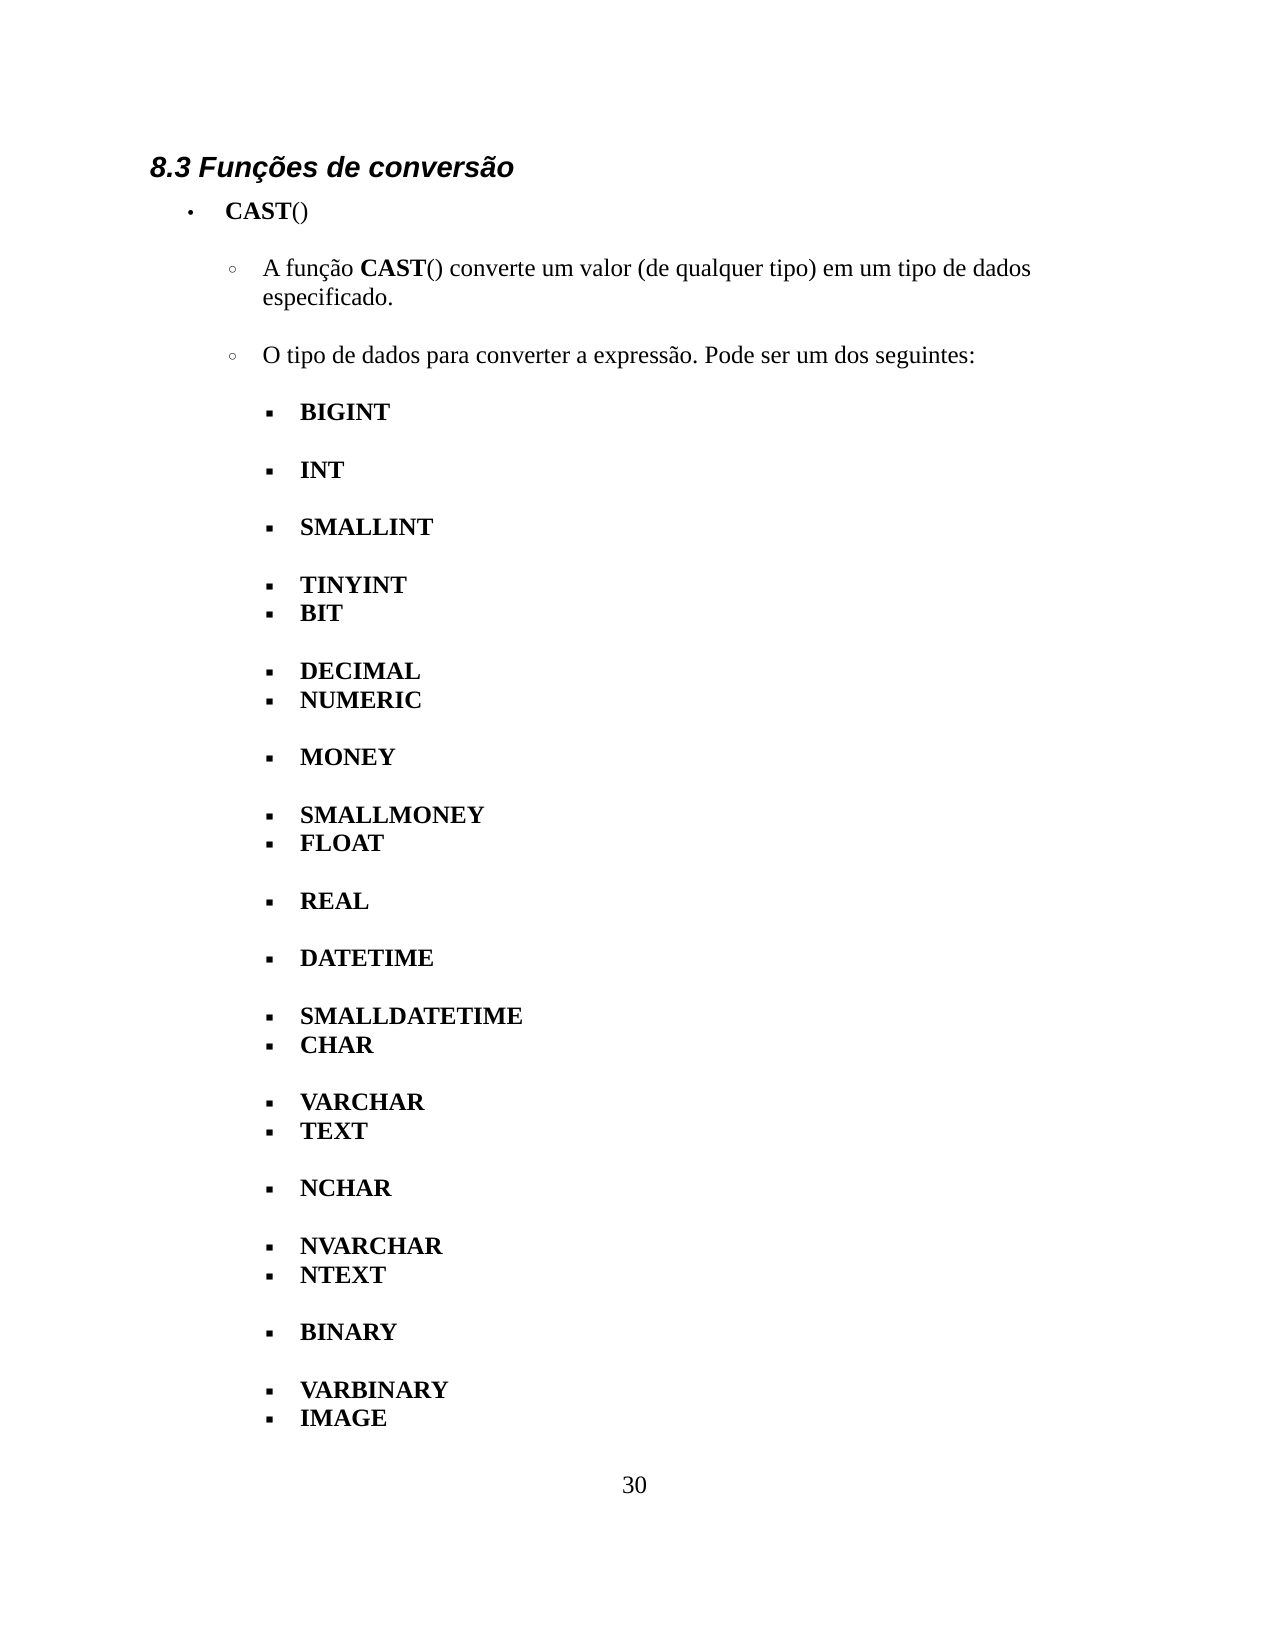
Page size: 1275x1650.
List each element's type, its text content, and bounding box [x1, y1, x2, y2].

list VARBINARY [262, 1375, 1125, 1403]
list SMALLDATETIME [262, 1001, 1125, 1030]
list REAL [262, 886, 1125, 943]
list SMALLMONEY [262, 800, 1125, 828]
list INT [262, 455, 1125, 512]
list NTEXT [262, 1260, 1125, 1317]
list MONEY [262, 742, 1125, 800]
list NCHAR [262, 1173, 1125, 1231]
list SMALLINT [262, 512, 1125, 570]
list BINARY [262, 1317, 1125, 1375]
list CAST() [187, 196, 1125, 253]
subtitle 8.3 Funções de conversão [150, 150, 1125, 183]
list TEXT [262, 1116, 1125, 1173]
list FLOAT [262, 828, 1125, 886]
list O tipo de dados para converter a expressão. Pode ser um dos seguintes: [225, 340, 1125, 397]
list CHAR [262, 1030, 1125, 1087]
list IMAGE [262, 1403, 1125, 1432]
list VARCHAR [262, 1087, 1125, 1116]
list NVARCHAR [262, 1231, 1125, 1260]
list A função CAST() converte um valor (de qualquer tipo) em um tipo de dados especificado. [225, 253, 1125, 340]
list NUMERIC [262, 685, 1125, 742]
list DATETIME [262, 943, 1125, 1001]
list BIGINT [262, 397, 1125, 455]
list TINYINT [262, 570, 1125, 598]
list BIT [262, 598, 1125, 656]
list DECIMAL [262, 656, 1125, 685]
